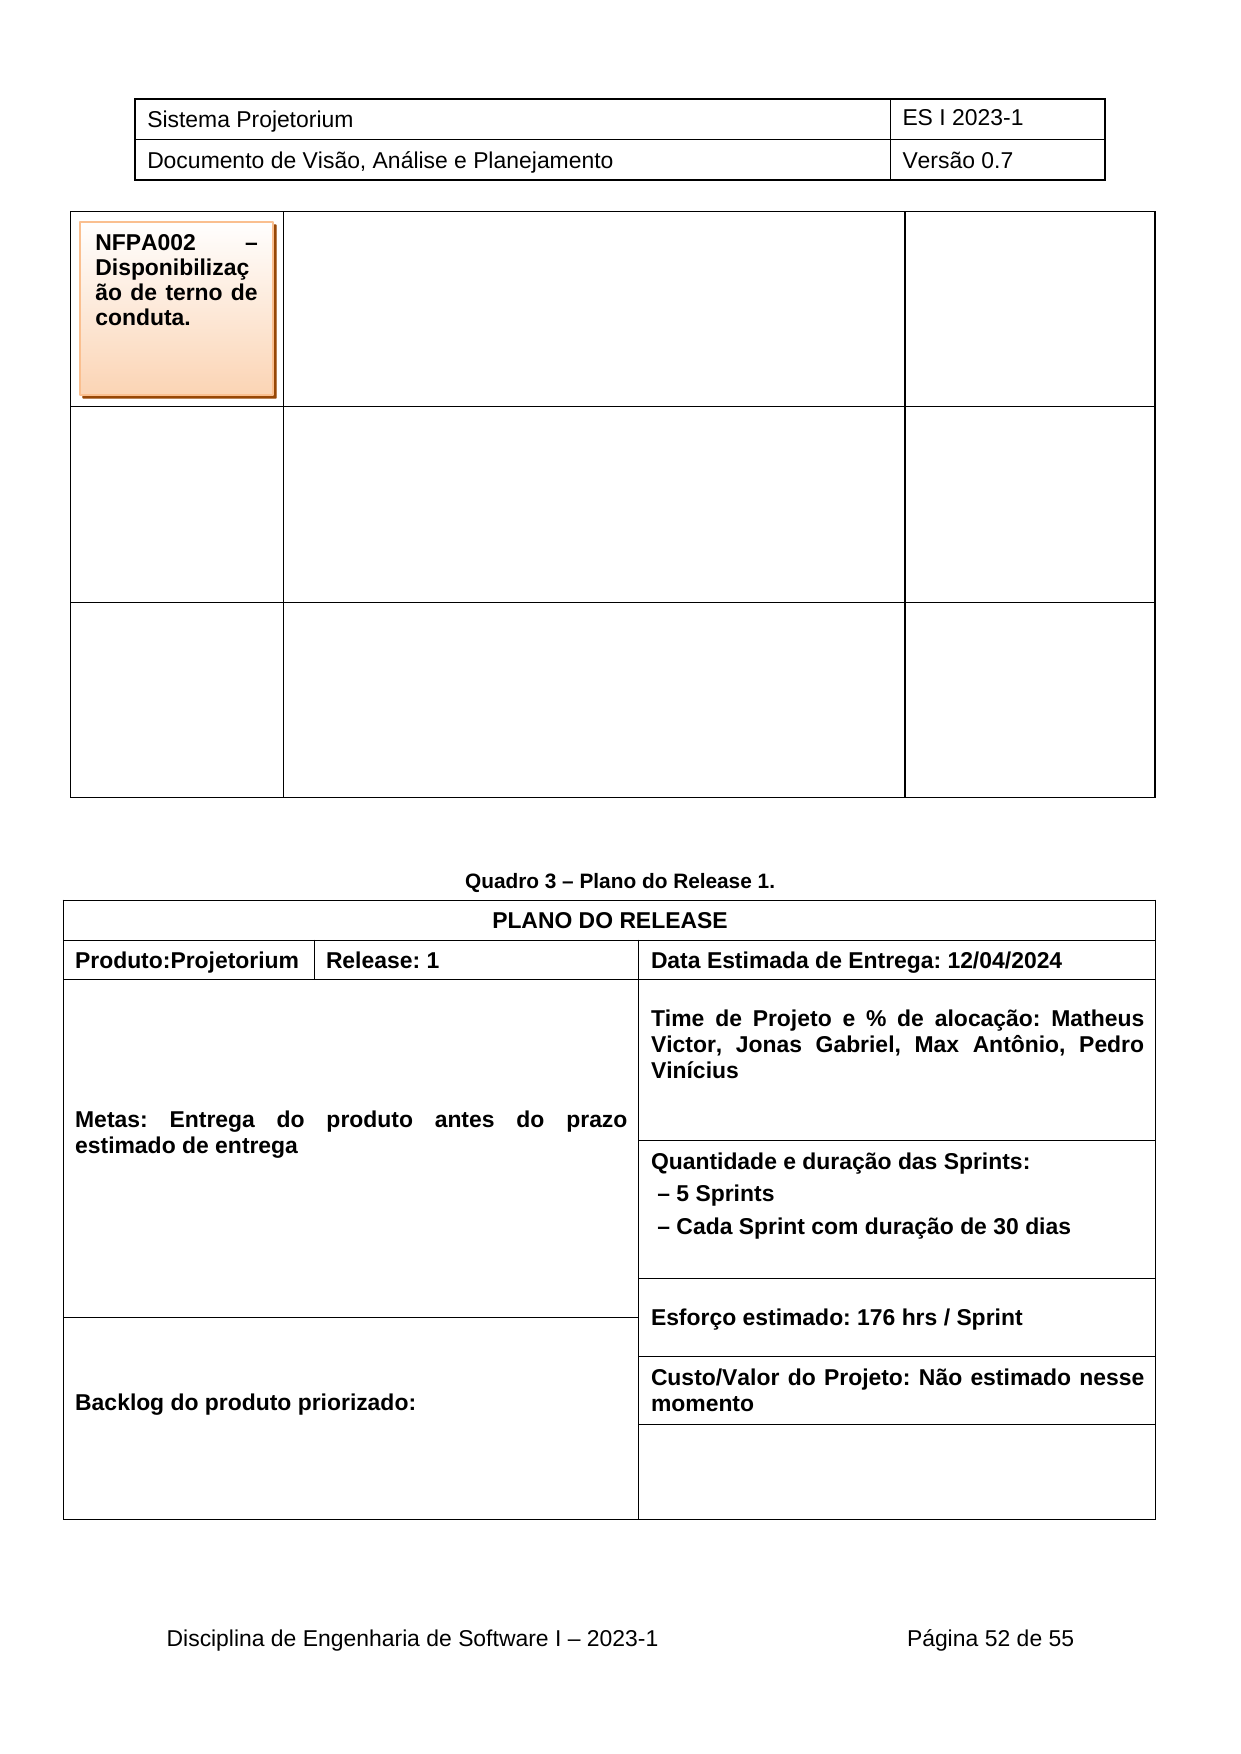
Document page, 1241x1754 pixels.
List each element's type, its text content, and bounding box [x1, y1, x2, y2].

table_cell Quantidade e duração das Sprints: – 5 Sprints – Cada Sprint com duração de 30 dias [639, 1141, 1155, 1278]
table_cell [906, 603, 1154, 797]
table_cell [71, 603, 283, 797]
table_cell [284, 212, 904, 406]
table_cell Time de Projeto e % de alocação: Matheus Victor, Jonas Gabriel, Max Antônio, Pedro Vinícius [639, 980, 1155, 1140]
table_cell Esforço estimado: 176 hrs / Sprint [639, 1279, 1155, 1356]
table_cell [906, 212, 1154, 406]
table_cell [71, 407, 283, 602]
table_cell Custo/Valor do Projeto: Não estimado nesse momento [639, 1357, 1155, 1424]
table_cell [639, 1425, 1155, 1519]
table_cell Release: 1 [315, 941, 638, 979]
table_cell Produto:Projetorium [64, 941, 314, 979]
table_cell [284, 603, 904, 797]
table_cell Data Estimada de Entrega: 12/04/2024 [639, 941, 1155, 979]
table_cell [71, 212, 283, 406]
table_cell Backlog do produto priorizado: [64, 1318, 638, 1519]
table_cell Metas: Entrega do produto antes do prazo estimado de entrega [64, 980, 638, 1317]
text Quadro 3 – Plano do Release 1. [148, 869, 1092, 893]
table_header PLANO DO RELEASE [64, 901, 1155, 939]
table_cell [906, 407, 1154, 602]
table_cell [284, 407, 904, 602]
